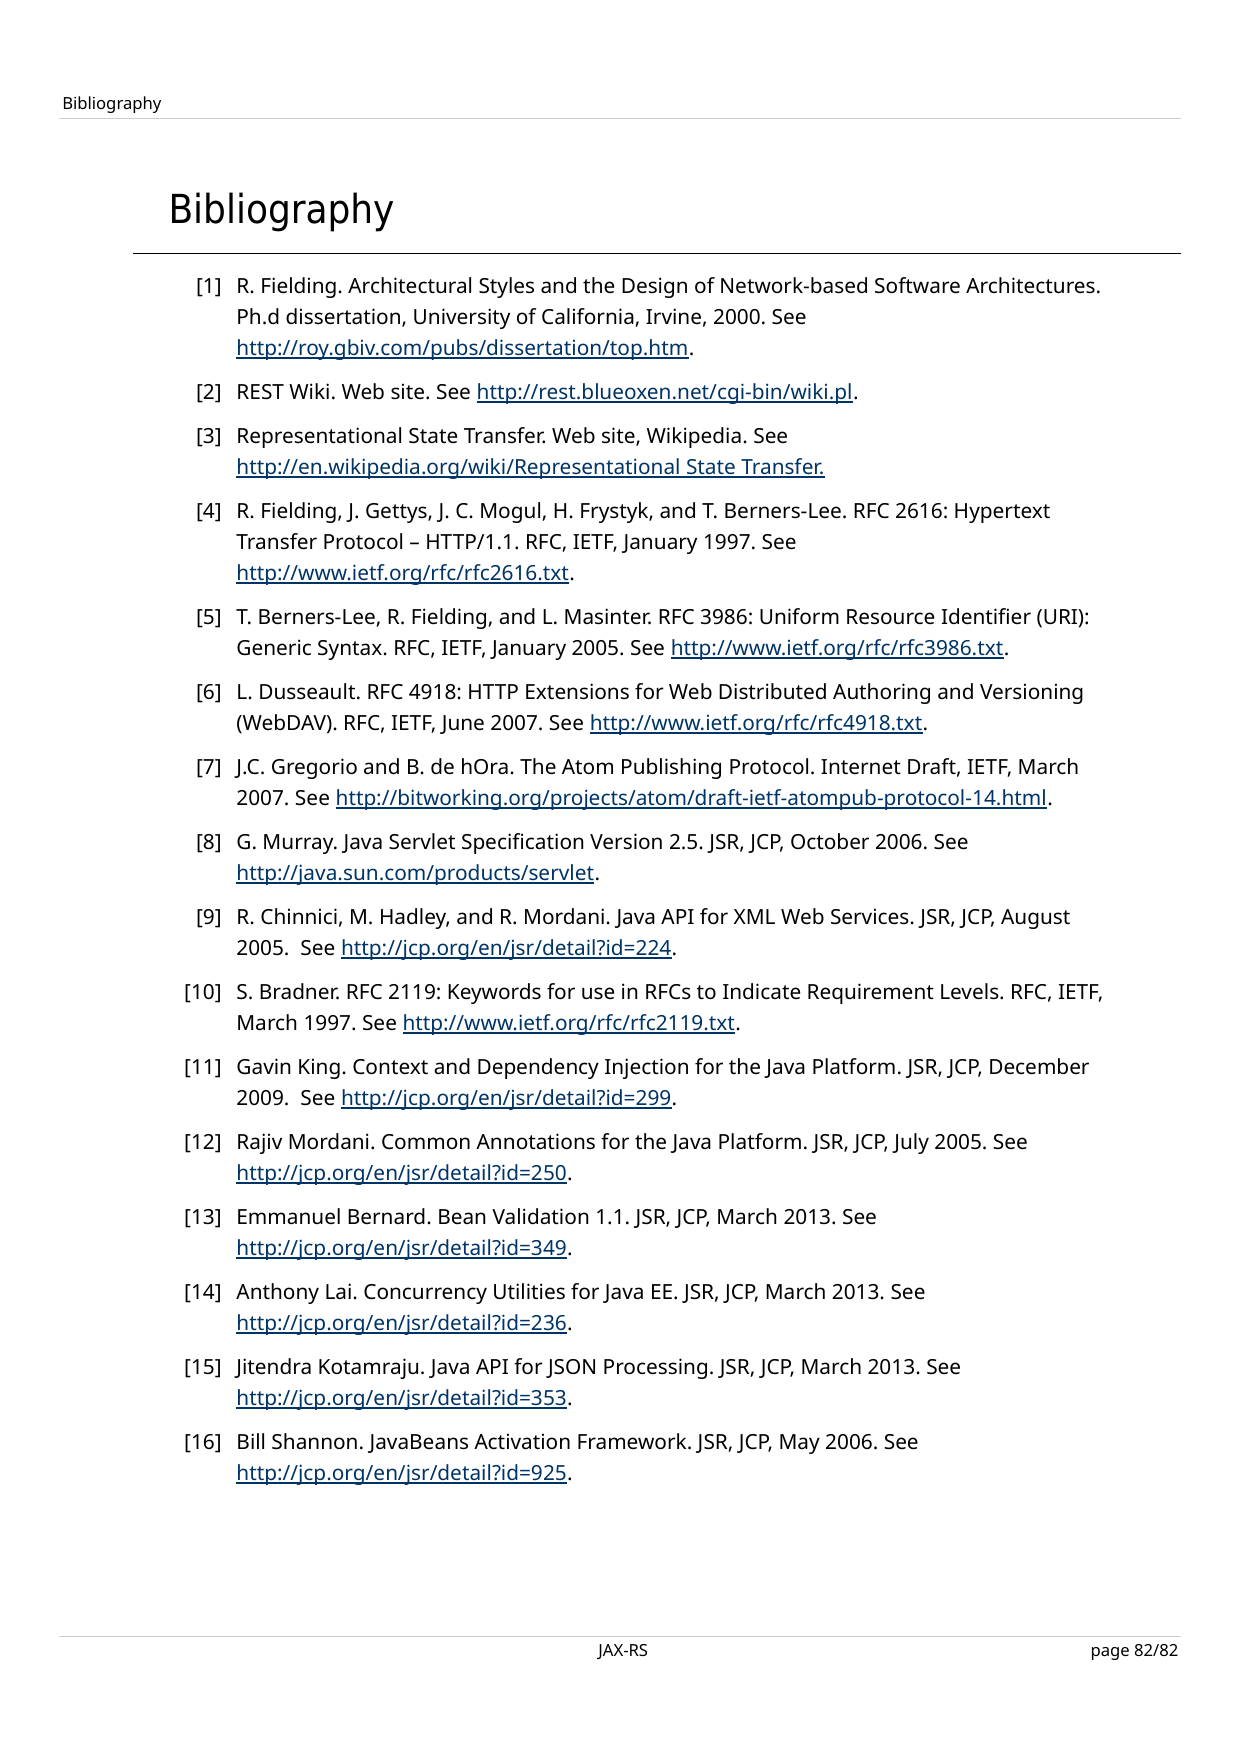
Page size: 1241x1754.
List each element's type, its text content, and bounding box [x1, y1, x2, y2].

list Gavin King. Context and Dependency Injection for the Java Platform. JSR, JCP, December 2009. See http://jcp.org/en/jsr/detail?id=299. [221, 1052, 1122, 1112]
list R. Chinnici, M. Hadley, and R. Mordani. Java API for XML Web Services. JSR, JCP, August 2005. See http://jcp.org/en/jsr/detail?id=224. [221, 902, 1122, 962]
list J.C. Gregorio and B. de hOra. The Atom Publishing Protocol. Internet Draft, IETF, March 2007. See http://bitworking.org/projects/atom/draft-ietf-atompub-protocol-14.html. [221, 752, 1122, 812]
subtitle Bibliography [133, 165, 1181, 253]
list R. Fielding, J. Gettys, J. C. Mogul, H. Frystyk, and T. Berners-Lee. RFC 2616: Hypertext Transfer Protocol – HTTP/1.1. RFC, IETF, January 1997. See http://www.ietf.org/rfc/rfc2616.txt. [221, 496, 1122, 587]
list Representational State Transfer. Web site, Wikipedia. See http://en.wikipedia.org/wiki/Representational State Transfer. [221, 421, 1122, 481]
list Rajiv Mordani. Common Annotations for the Java Platform. JSR, JCP, July 2005. See http://jcp.org/en/jsr/detail?id=250. [221, 1127, 1122, 1187]
list L. Dusseault. RFC 4918: HTTP Extensions for Web Distributed Authoring and Versioning (WebDAV). RFC, IETF, June 2007. See http://www.ietf.org/rfc/rfc4918.txt. [221, 677, 1122, 737]
list Emmanuel Bernard. Bean Validation 1.1. JSR, JCP, March 2013. See http://jcp.org/en/jsr/detail?id=349. [221, 1202, 1122, 1262]
list G. Murray. Java Servlet Specification Version 2.5. JSR, JCP, October 2006. See http://java.sun.com/products/servlet. [221, 827, 1122, 887]
list Anthony Lai. Concurrency Utilities for Java EE. JSR, JCP, March 2013. See http://jcp.org/en/jsr/detail?id=236. [221, 1277, 1122, 1337]
list R. Fielding. Architectural Styles and the Design of Network-based Software Architectures. Ph.d dissertation, University of California, Irvine, 2000. See http://roy.gbiv.com/pubs/dissertation/top.htm. [221, 271, 1122, 362]
list Bill Shannon. JavaBeans Activation Framework. JSR, JCP, May 2006. See http://jcp.org/en/jsr/detail?id=925. [221, 1427, 1122, 1487]
list S. Bradner. RFC 2119: Keywords for use in RFCs to Indicate Requirement Levels. RFC, IETF, March 1997. See http://www.ietf.org/rfc/rfc2119.txt. [221, 977, 1122, 1037]
list T. Berners-Lee, R. Fielding, and L. Masinter. RFC 3986: Uniform Resource Identifier (URI): Generic Syntax. RFC, IETF, January 2005. See http://www.ietf.org/rfc/rfc3986.txt. [221, 602, 1122, 662]
list Jitendra Kotamraju. Java API for JSON Processing. JSR, JCP, March 2013. See http://jcp.org/en/jsr/detail?id=353. [221, 1352, 1122, 1412]
list REST Wiki. Web site. See http://rest.blueoxen.net/cgi-bin/wiki.pl. [221, 377, 1122, 406]
